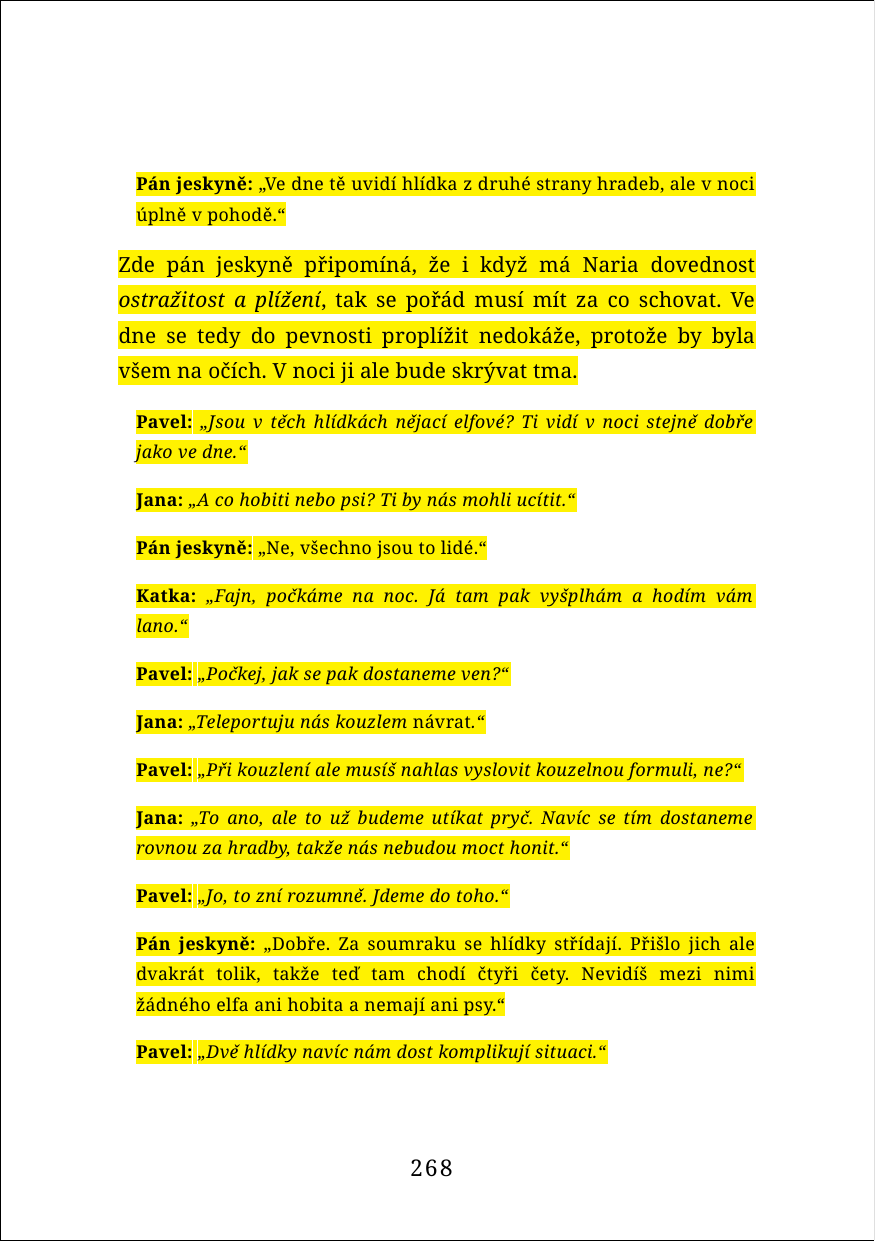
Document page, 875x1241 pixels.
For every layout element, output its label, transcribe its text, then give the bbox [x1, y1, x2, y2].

text Jana: „Teleportuju nás kouzlem návrat.“ [136, 710, 756, 734]
text Pán jeskyně: „Ve dne tě uvidí hlídka z druhé strany hradeb, ale v noci úplně v pohodě.“ [136, 172, 756, 226]
text Pavel: „Při kouzlení ale musíš nahlas vyslovit kouzelnou formuli, ne?“ [136, 758, 756, 782]
text Pavel: „Počkej, jak se pak dostaneme ven?“ [136, 662, 756, 686]
text Pavel: „Jo, to zní rozumně. Jdeme do toho.“ [136, 884, 756, 908]
text Pán jeskyně: „Dobře. Za soumraku se hlídky střídají. Přišlo jich ale dvakrát tolik, takže teď tam chodí čtyři čety. Nevidíš mezi nimi žádného elfa ani hobita a nemají ani psy.“ [136, 932, 756, 1016]
text Zde pán jeskyně připomíná, že i když má Naria dovednost ostražitost a plížení, tak se pořád musí mít za co schovat. Ve dne se tedy do pevnosti proplížit nedokáže, protože by byla všem na očích. V noci ji ale bude skrývat tma. [118, 250, 756, 385]
text Jana: „A co hobiti nebo psi? Ti by nás mohli ucítit.“ [136, 488, 756, 512]
text Pán jeskyně: „Ne, všechno jsou to lidé.“ [136, 536, 756, 560]
text Pavel: „Jsou v těch hlídkách nějací elfové? Ti vidí v noci stejně dobře jako ve dne.“ [136, 410, 756, 464]
text Katka: „Fajn, počkáme na noc. Já tam pak vyšplhám a hodím vám lano.“ [136, 584, 756, 638]
text Jana: „To ano, ale to už budeme utíkat pryč. Navíc se tím dostaneme rovnou za hradby, takže nás nebudou moct honit.“ [136, 806, 756, 860]
text Pavel: „Dvě hlídky navíc nám dost komplikují situaci.“ [136, 1040, 756, 1064]
